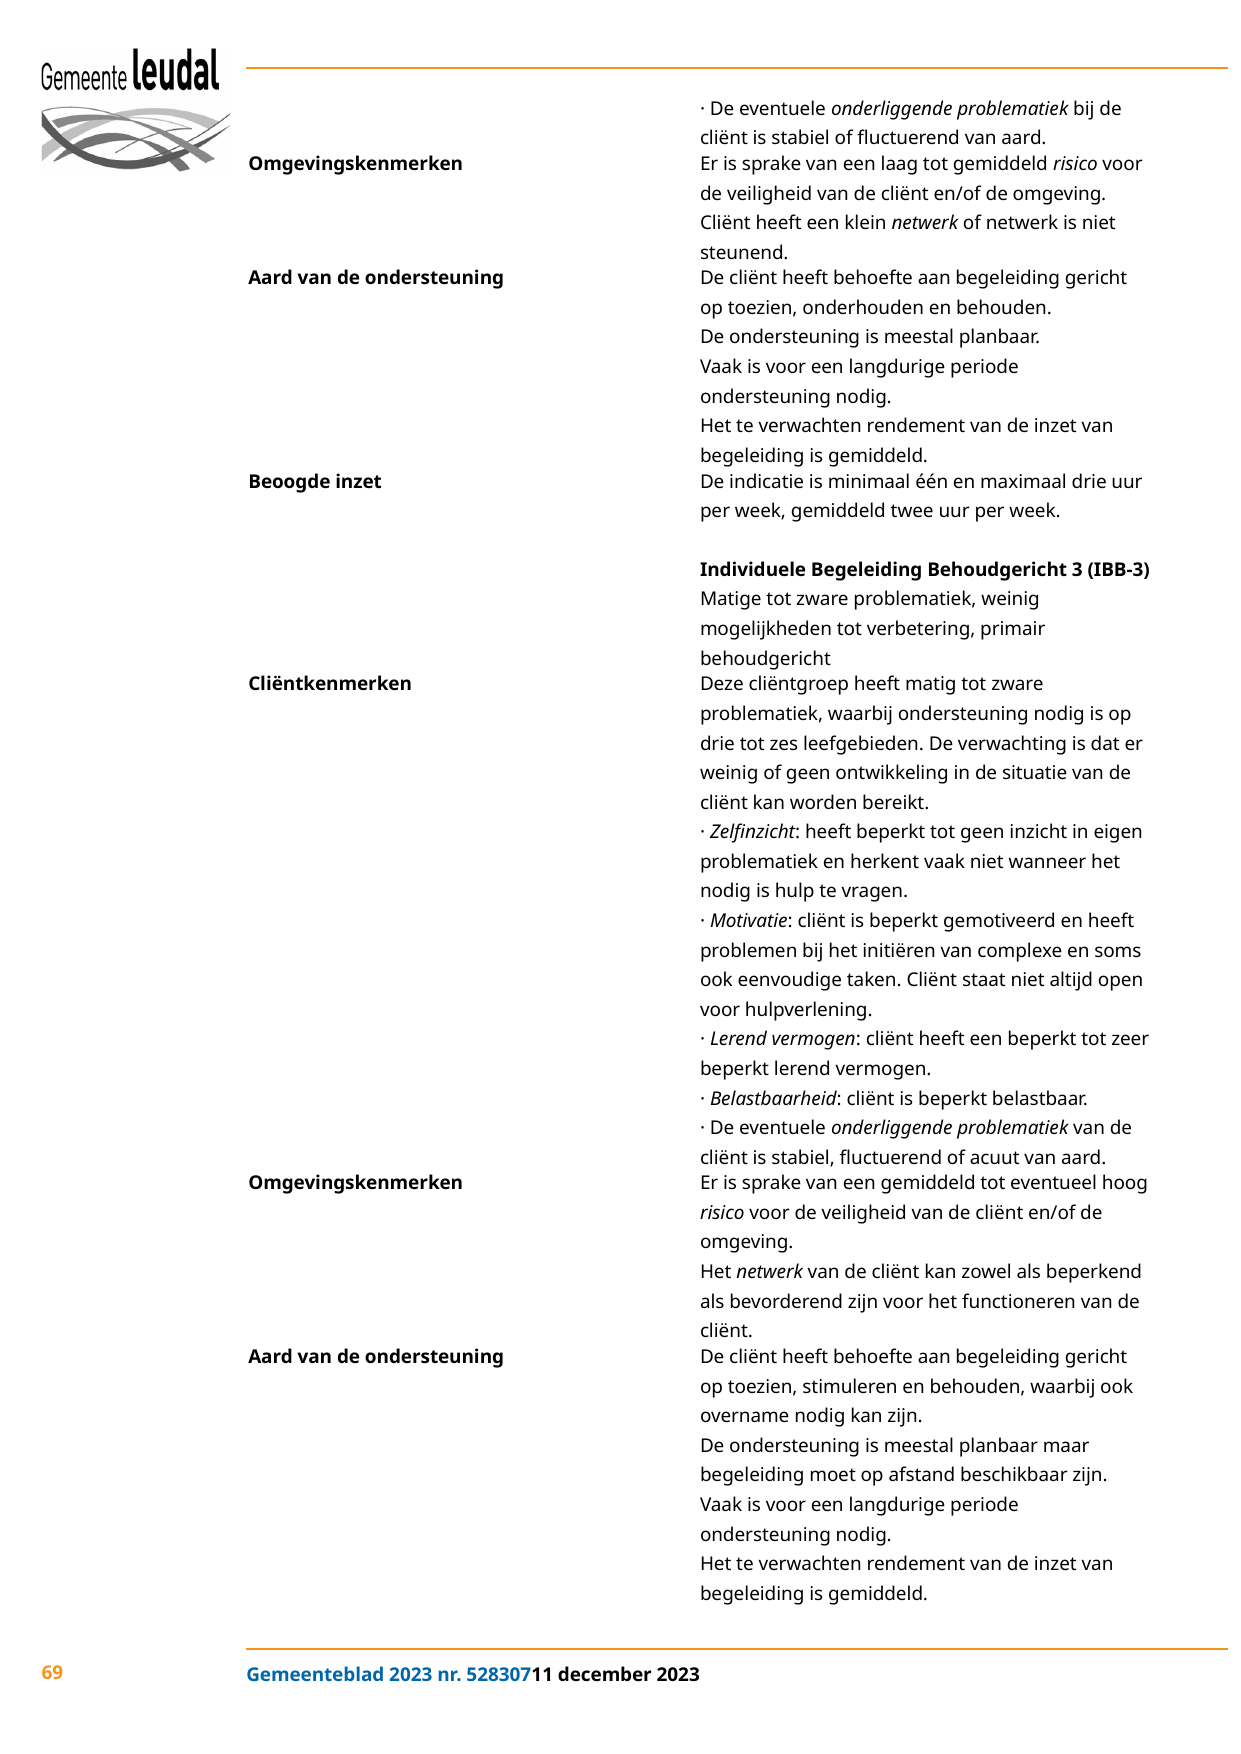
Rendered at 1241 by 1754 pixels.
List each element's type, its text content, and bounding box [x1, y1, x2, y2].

picture [41, 47, 231, 172]
table_cell Deze cliëntgroep heeft matig tot zware problematiek, waarbij ondersteuning nodig is op drie tot zes leefgebieden. De verwachting is dat er weinig of geen ontwikkeling in de situatie van de cliënt kan worden bereikt. · Zelfinzicht: heeft beperkt tot geen inzicht in eigen problematiek en herkent vaak niet wanneer het nodig is hulp te vragen. · Motivatie: cliënt is beperkt gemotiveerd en heeft problemen bij het initiëren van complexe en soms ook eenvoudige taken. Cliënt staat niet altijd open voor hulpverlening. · Lerend vermogen: cliënt heeft een beperkt tot zeer beperkt lerend vermogen. · Belastbaarheid: cliënt is beperkt belastbaar. · De eventuele onderliggende problematiek van de cliënt is stabiel, fluctuerend of acuut van aard. [700, 671, 1152, 1169]
table_cell Cliëntkenmerken [248, 671, 700, 1169]
table_cell De indicatie is minimaal één en maximaal drie uur per week, gemiddeld twee uur per week. [700, 468, 1152, 523]
table_cell Omgevingskenmerken [248, 150, 700, 264]
table_cell De cliënt heeft behoefte aan begeleiding gericht op toezien, onderhouden en behouden. De ondersteuning is meestal planbaar. Vaak is voor een langdurige periode ondersteuning nodig. Het te verwachten rendement van de inzet van begeleiding is gemiddeld. [700, 265, 1152, 468]
table_cell Er is sprake van een laag tot gemiddeld risico voor de veiligheid van de cliënt en/of de omgeving. Cliënt heeft een klein netwerk of netwerk is niet steunend. [700, 150, 1152, 264]
table_cell [248, 95, 700, 150]
table_cell Beoogde inzet [248, 468, 700, 523]
table_cell Aard van de ondersteuning [248, 1343, 700, 1606]
table_header Individuele Begeleiding Behoudgericht 3 (IBB-3) Matige tot zware problematiek, weinig mogelijkheden tot verbetering, primair behoudgericht [700, 556, 1152, 671]
table_cell De cliënt heeft behoefte aan begeleiding gericht op toezien, stimuleren en behouden, waarbij ook overname nodig kan zijn. De ondersteuning is meestal planbaar maar begeleiding moet op afstand beschikbaar zijn. Vaak is voor een langdurige periode ondersteuning nodig. Het te verwachten rendement van de inzet van begeleiding is gemiddeld. [700, 1343, 1152, 1606]
table_cell Er is sprake van een gemiddeld tot eventueel hoog risico voor de veiligheid van de cliënt en/of de omgeving. Het netwerk van de cliënt kan zowel als beperkend als bevorderend zijn voor het functioneren van de cliënt. [700, 1170, 1152, 1343]
table_header [248, 556, 700, 671]
table_cell Omgevingskenmerken [248, 1170, 700, 1343]
table_cell Aard van de ondersteuning [248, 265, 700, 468]
table_cell · De eventuele onderliggende problematiek bij de cliënt is stabiel of fluctuerend van aard. [700, 95, 1152, 150]
